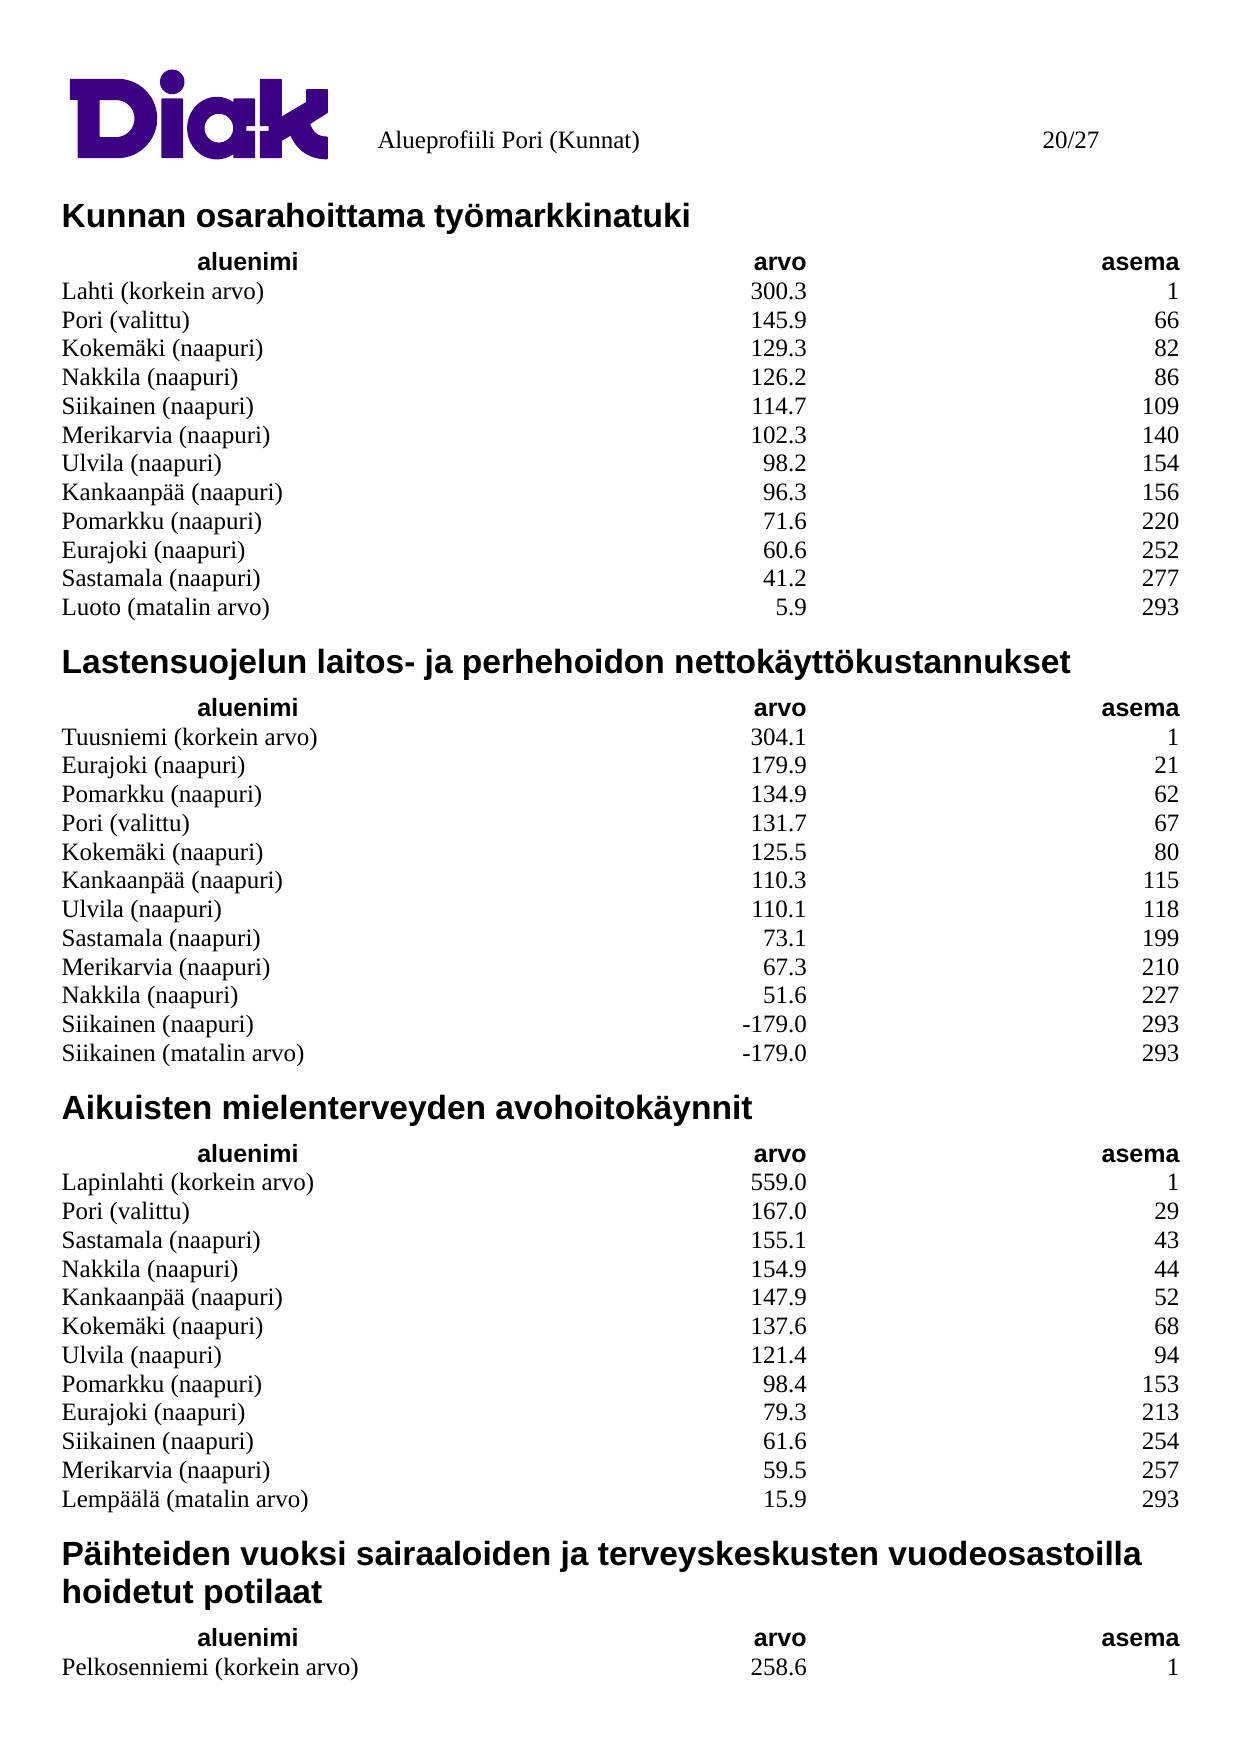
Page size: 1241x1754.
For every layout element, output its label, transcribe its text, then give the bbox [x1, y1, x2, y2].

table_cell 156 [806, 477, 1179, 506]
table_cell 52 [806, 1283, 1179, 1311]
table_cell -179.0 [434, 1038, 806, 1067]
table_cell Kankaanpää (naapuri) [61, 477, 434, 506]
table_cell Pori (valittu) [61, 1196, 434, 1225]
table_cell 98.2 [434, 449, 806, 477]
table_cell Nakkila (naapuri) [61, 1254, 434, 1282]
table_cell 293 [806, 1009, 1179, 1038]
table_cell Pori (valittu) [61, 808, 434, 837]
table_cell 5.9 [434, 592, 806, 621]
table_cell 115 [806, 866, 1179, 894]
table_cell 110.3 [434, 866, 806, 894]
table_header aluenimi [61, 693, 434, 722]
table_header arvo [434, 1623, 806, 1652]
table_cell 155.1 [434, 1225, 806, 1254]
table_cell Siikainen (matalin arvo) [61, 1038, 434, 1067]
table_cell 60.6 [434, 535, 806, 563]
table_cell 15.9 [434, 1484, 806, 1512]
table_cell 98.4 [434, 1369, 806, 1397]
table_cell 1 [806, 1652, 1179, 1681]
table_cell Kokemäki (naapuri) [61, 334, 434, 362]
table_cell 73.1 [434, 923, 806, 952]
table_cell Pomarkku (naapuri) [61, 779, 434, 808]
table_header arvo [434, 1139, 806, 1167]
table_cell Nakkila (naapuri) [61, 981, 434, 1009]
table_header asema [806, 1623, 1179, 1652]
table_cell 199 [806, 923, 1179, 952]
table_cell 304.1 [434, 722, 806, 751]
table_cell 154 [806, 449, 1179, 477]
table_cell Lahti (korkein arvo) [61, 276, 434, 305]
table_cell 293 [806, 1484, 1179, 1512]
table_cell Siikainen (naapuri) [61, 391, 434, 420]
table_header asema [806, 693, 1179, 722]
table_cell Siikainen (naapuri) [61, 1009, 434, 1038]
table_cell 147.9 [434, 1283, 806, 1311]
table_cell Pomarkku (naapuri) [61, 506, 434, 535]
table_cell 62 [806, 779, 1179, 808]
table_cell Eurajoki (naapuri) [61, 751, 434, 779]
table_cell 41.2 [434, 564, 806, 592]
table_cell 80 [806, 837, 1179, 866]
subtitle Aikuisten mielenterveyden avohoitokäynnit [61, 1088, 1179, 1126]
table_header aluenimi [61, 1623, 434, 1652]
table_cell 21 [806, 751, 1179, 779]
table_cell Kankaanpää (naapuri) [61, 866, 434, 894]
table_cell 220 [806, 506, 1179, 535]
table_cell Pori (valittu) [61, 305, 434, 333]
table_cell Eurajoki (naapuri) [61, 535, 434, 563]
table_cell 257 [806, 1455, 1179, 1484]
table_header aluenimi [61, 1139, 434, 1167]
table_cell 96.3 [434, 477, 806, 506]
table_cell 210 [806, 952, 1179, 981]
table_cell 134.9 [434, 779, 806, 808]
table_cell Nakkila (naapuri) [61, 362, 434, 391]
table_cell Sastamala (naapuri) [61, 564, 434, 592]
table_cell 140 [806, 420, 1179, 448]
table_cell 79.3 [434, 1398, 806, 1426]
subtitle Kunnan osarahoittama työmarkkinatuki [61, 196, 1179, 235]
table_cell 71.6 [434, 506, 806, 535]
table_cell Lempäälä (matalin arvo) [61, 1484, 434, 1512]
table_cell 114.7 [434, 391, 806, 420]
table_cell 110.1 [434, 894, 806, 923]
table_cell 137.6 [434, 1311, 806, 1340]
table_cell 29 [806, 1196, 1179, 1225]
table_cell 43 [806, 1225, 1179, 1254]
subtitle Päihteiden vuoksi sairaaloiden ja terveyskeskusten vuodeosastoilla hoidetut potilaat [61, 1533, 1179, 1611]
table_cell Kokemäki (naapuri) [61, 1311, 434, 1340]
table_header asema [806, 1139, 1179, 1167]
table_cell Eurajoki (naapuri) [61, 1398, 434, 1426]
table_cell 68 [806, 1311, 1179, 1340]
table_cell 154.9 [434, 1254, 806, 1282]
table_cell 1 [806, 276, 1179, 305]
table_cell 1 [806, 722, 1179, 751]
table_cell -179.0 [434, 1009, 806, 1038]
table_cell Tuusniemi (korkein arvo) [61, 722, 434, 751]
table_cell Kankaanpää (naapuri) [61, 1283, 434, 1311]
table_cell 227 [806, 981, 1179, 1009]
table_cell 179.9 [434, 751, 806, 779]
table_cell 67.3 [434, 952, 806, 981]
table_cell 300.3 [434, 276, 806, 305]
table_cell 258.6 [434, 1652, 806, 1681]
table_cell 82 [806, 334, 1179, 362]
table_cell 44 [806, 1254, 1179, 1282]
table_cell Luoto (matalin arvo) [61, 592, 434, 621]
table_cell 129.3 [434, 334, 806, 362]
table_cell 67 [806, 808, 1179, 837]
table_cell Pelkosenniemi (korkein arvo) [61, 1652, 434, 1681]
table_cell Pomarkku (naapuri) [61, 1369, 434, 1397]
table_cell 118 [806, 894, 1179, 923]
table_cell 1 [806, 1168, 1179, 1196]
table_cell Ulvila (naapuri) [61, 1340, 434, 1369]
table_cell 145.9 [434, 305, 806, 333]
table_cell 121.4 [434, 1340, 806, 1369]
table_cell 51.6 [434, 981, 806, 1009]
table_cell 277 [806, 564, 1179, 592]
table_cell 59.5 [434, 1455, 806, 1484]
table_header asema [806, 247, 1179, 276]
table_cell 86 [806, 362, 1179, 391]
table_cell 167.0 [434, 1196, 806, 1225]
table_cell 559.0 [434, 1168, 806, 1196]
table_cell Sastamala (naapuri) [61, 923, 434, 952]
table_cell 94 [806, 1340, 1179, 1369]
table_cell 131.7 [434, 808, 806, 837]
table_cell Merikarvia (naapuri) [61, 1455, 434, 1484]
table_cell Sastamala (naapuri) [61, 1225, 434, 1254]
table_header arvo [434, 693, 806, 722]
table_cell Lapinlahti (korkein arvo) [61, 1168, 434, 1196]
table_cell 61.6 [434, 1426, 806, 1455]
table_cell Merikarvia (naapuri) [61, 420, 434, 448]
table_cell 126.2 [434, 362, 806, 391]
table_cell 109 [806, 391, 1179, 420]
table_cell 66 [806, 305, 1179, 333]
table_cell 254 [806, 1426, 1179, 1455]
table_cell 293 [806, 592, 1179, 621]
table_cell Merikarvia (naapuri) [61, 952, 434, 981]
table_cell Ulvila (naapuri) [61, 894, 434, 923]
table_cell Ulvila (naapuri) [61, 449, 434, 477]
table_header aluenimi [61, 247, 434, 276]
table_cell 153 [806, 1369, 1179, 1397]
subtitle Lastensuojelun laitos- ja perhehoidon nettokäyttökustannukset [61, 642, 1179, 681]
table_cell Siikainen (naapuri) [61, 1426, 434, 1455]
table_header arvo [434, 247, 806, 276]
table_cell Kokemäki (naapuri) [61, 837, 434, 866]
table_cell 213 [806, 1398, 1179, 1426]
table_cell 252 [806, 535, 1179, 563]
table_cell 102.3 [434, 420, 806, 448]
table_cell 125.5 [434, 837, 806, 866]
table_cell 293 [806, 1038, 1179, 1067]
